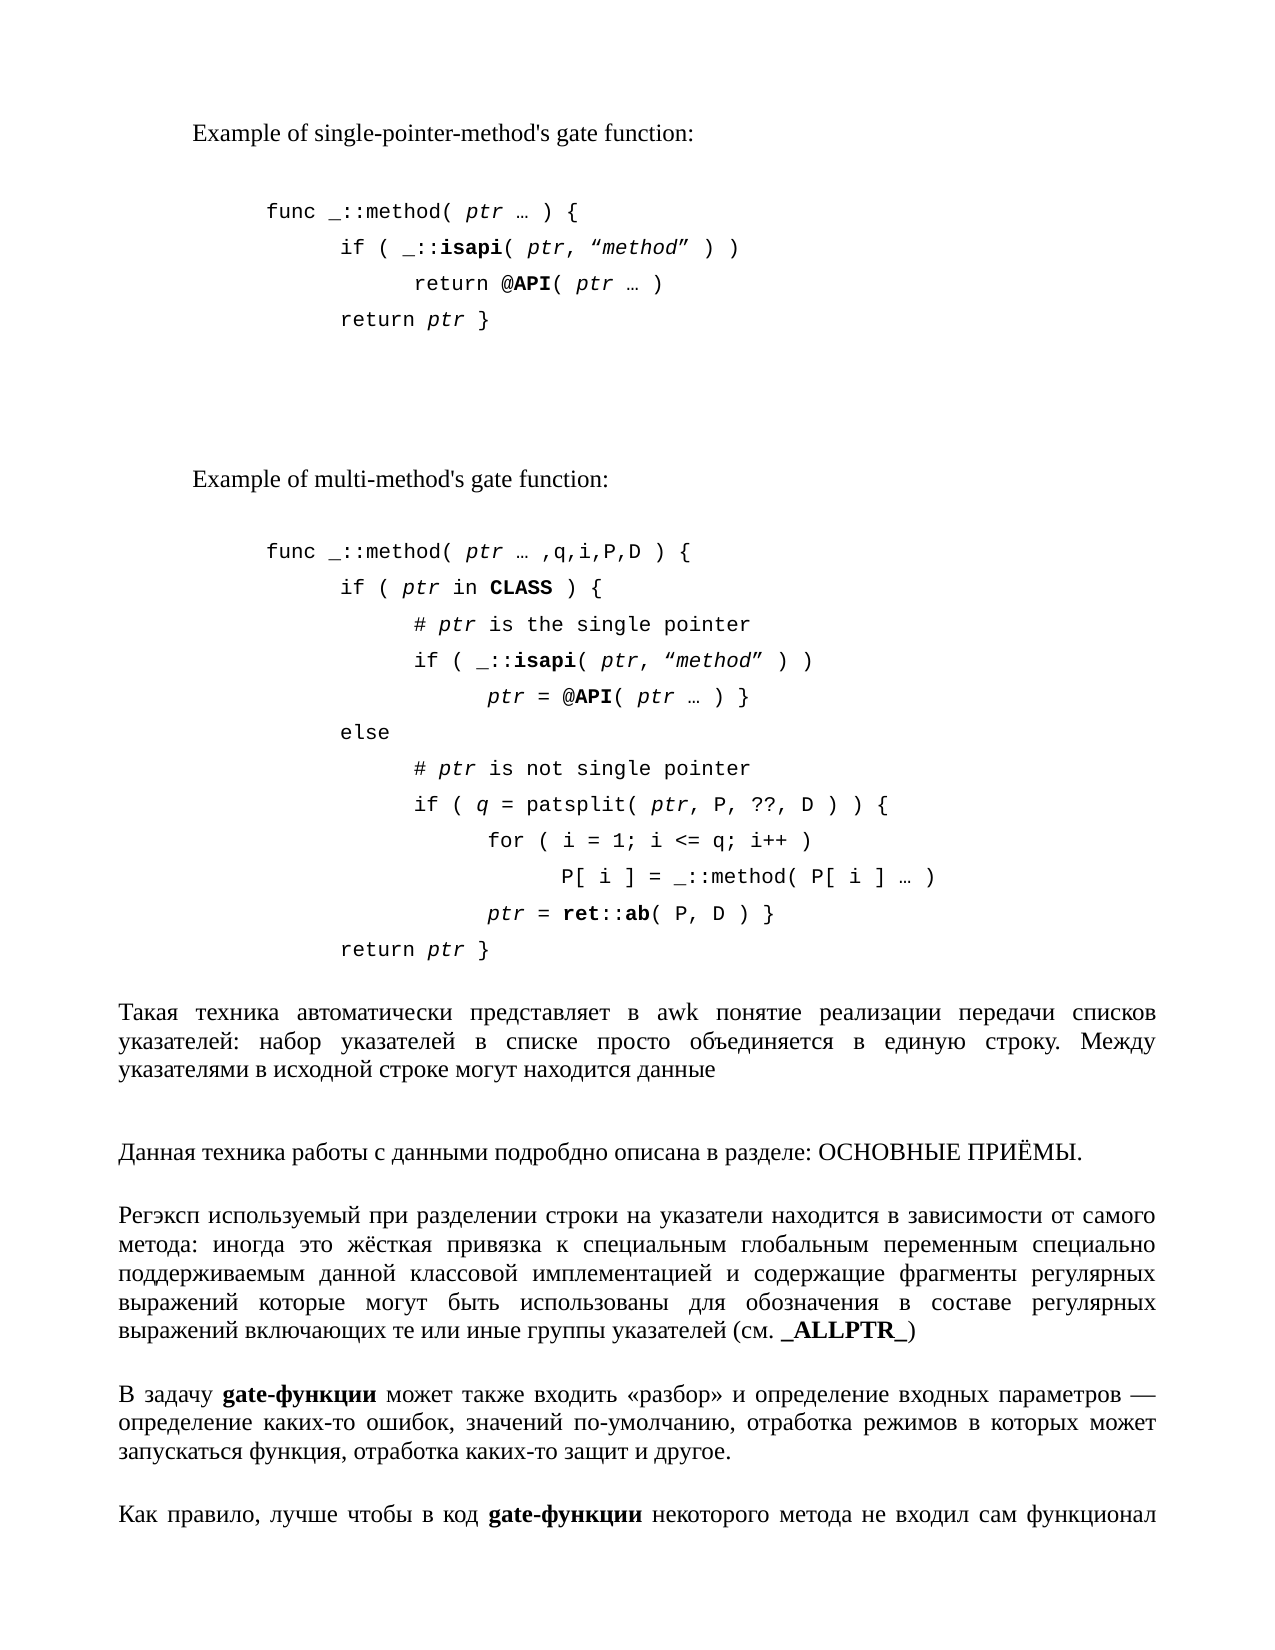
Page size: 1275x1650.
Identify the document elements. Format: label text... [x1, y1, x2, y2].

text return ptr } [118, 939, 1157, 962]
text if ( q = patsplit( ptr, P, ??, D ) ) { [118, 794, 1157, 818]
text func _::method( ptr … ,q,i,P,D ) { [118, 541, 1157, 565]
text func _::method( ptr … ) { [118, 201, 1157, 224]
text return ptr } [118, 309, 1157, 333]
text if ( _::isapi( ptr, “method” ) ) [118, 650, 1157, 673]
text В задачу gate-функции может также входить «разбор» и определение входных параметров — определение каких-то ошибок, значений по-умолчанию, отработка режимов в которых может запускаться функция, отработка каких-то защит и другое. [118, 1379, 1157, 1465]
text # ptr is not single pointer [118, 758, 1157, 782]
text Регэксп используемый при разделении строки на указатели находится в зависимости от самого метода: иногда это жёсткая привязка к специальным глобальным переменным специально поддерживаемым данной классовой имплементацией и содержащие фрагменты регулярных выражений которые могут быть использованы для обозначения в составе регулярных выражений включающих те или иные группы указателей (см. _ALLPTR_) [118, 1200, 1157, 1344]
text for ( i = 1; i <= q; i++ ) [118, 830, 1157, 854]
text Как правило, лучше чтобы в код gate-функции некоторого метода не входил сам функционал [118, 1499, 1157, 1528]
text ptr = @API( ptr … ) } [118, 686, 1157, 709]
text Example of single-pointer-method's gate function: [118, 118, 1157, 147]
text Такая техника автоматически представляет в awk понятие реализации передачи списков указателей: набор указателей в списке просто объединяется в единую строку. Между указателями в исходной строке могут находится данные [118, 997, 1157, 1083]
text else [118, 722, 1157, 746]
text if ( _::isapi( ptr, “method” ) ) [118, 237, 1157, 260]
text ptr = ret::ab( P, D ) } [118, 903, 1157, 926]
text P[ i ] = _::method( P[ i ] … ) [118, 867, 1157, 890]
text if ( ptr in CLASS ) { [118, 577, 1157, 601]
text # ptr is the single pointer [118, 613, 1157, 637]
text return @API( ptr … ) [118, 273, 1157, 297]
text Example of multi-method's gate function: [118, 464, 1157, 493]
text Данная техника работы с данными подробдно описана в разделе: ОСНОВНЫЕ ПРИЁМЫ. [118, 1137, 1157, 1166]
